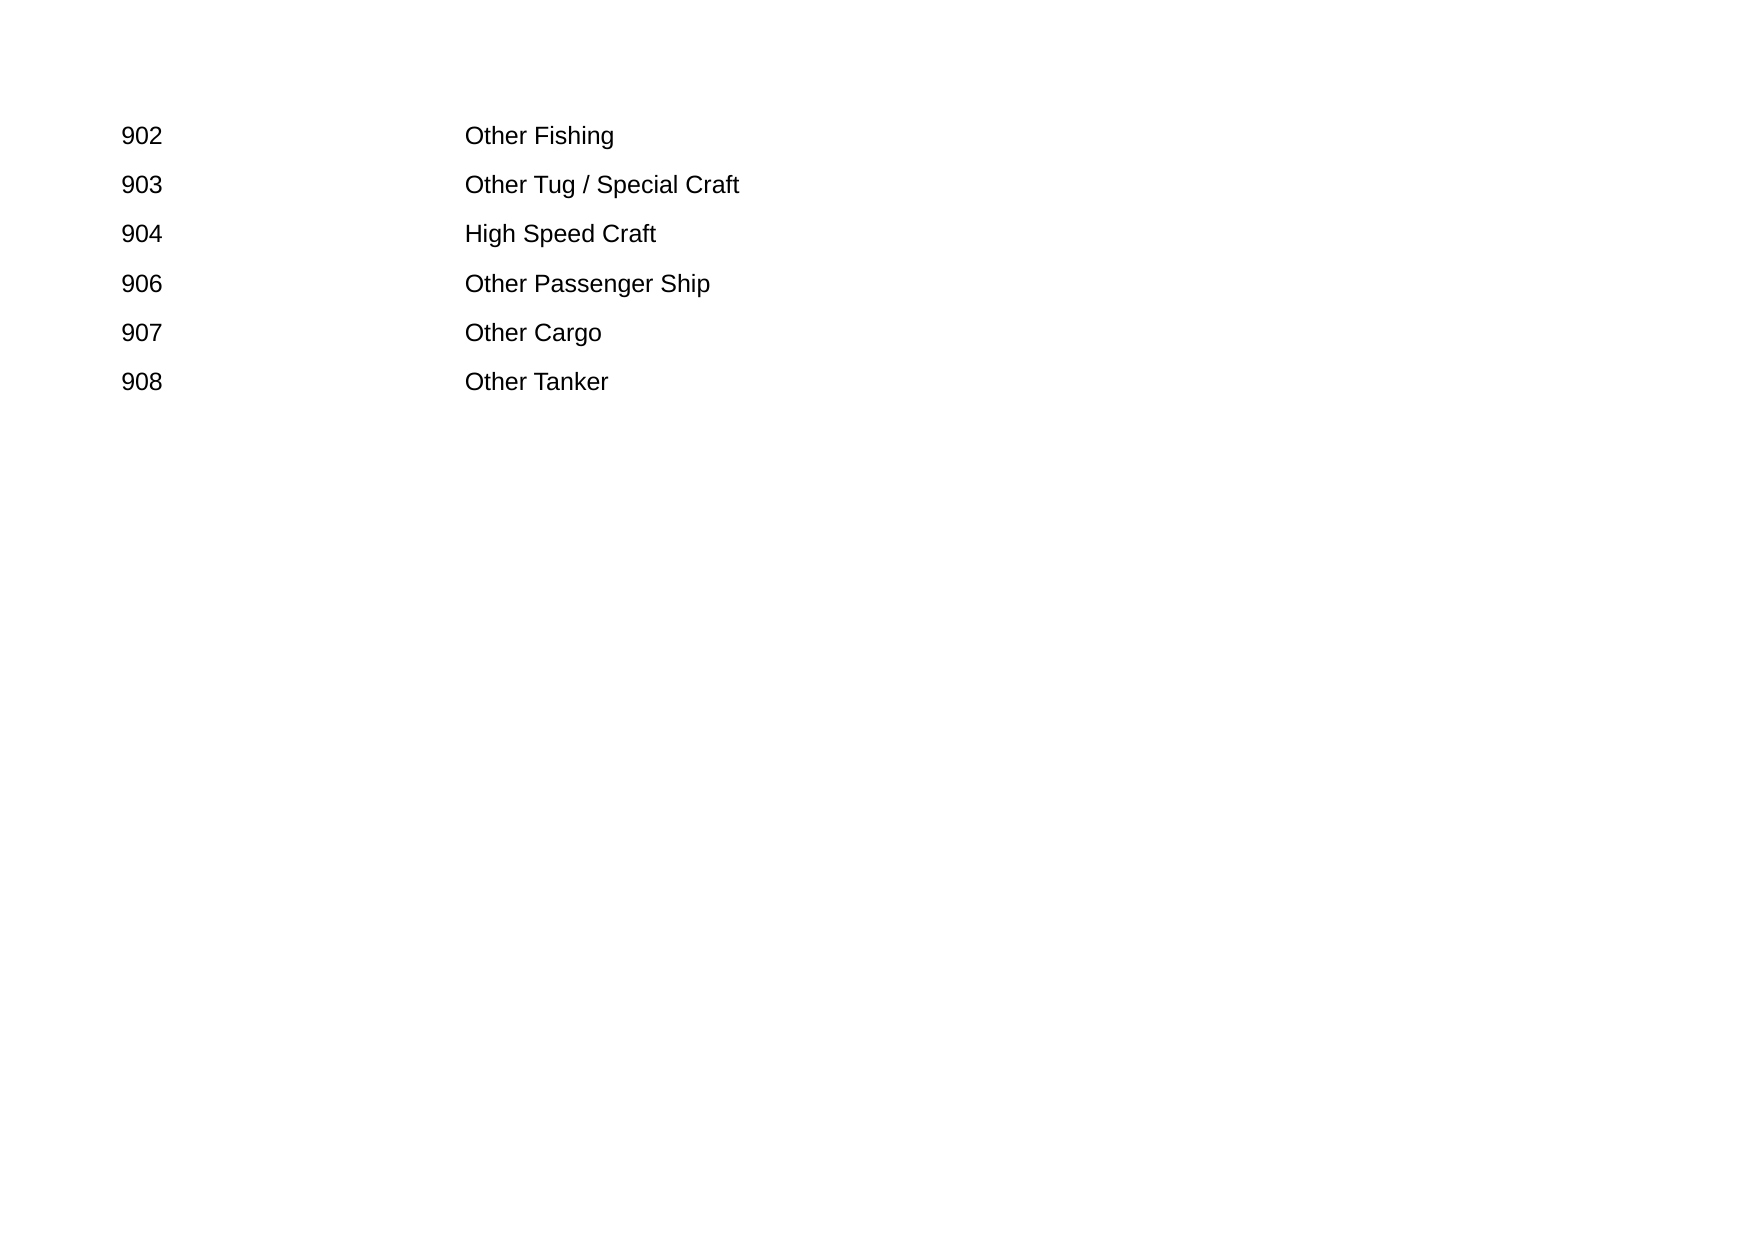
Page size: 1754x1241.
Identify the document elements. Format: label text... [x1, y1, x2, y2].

table_cell 906 [118, 266, 462, 315]
table_cell 902 [118, 118, 462, 167]
table_cell Other Tug / Special Craft [462, 167, 1053, 216]
table_cell 908 [118, 364, 462, 413]
table_cell 904 [118, 216, 462, 266]
table_cell 903 [118, 167, 462, 216]
table_cell Other Fishing [462, 118, 1053, 167]
table_cell Other Cargo [462, 315, 1053, 364]
table_cell High Speed Craft [462, 216, 1053, 266]
table_cell Other Passenger Ship [462, 266, 1053, 315]
table_cell Other Tanker [462, 364, 1053, 413]
table_cell 907 [118, 315, 462, 364]
